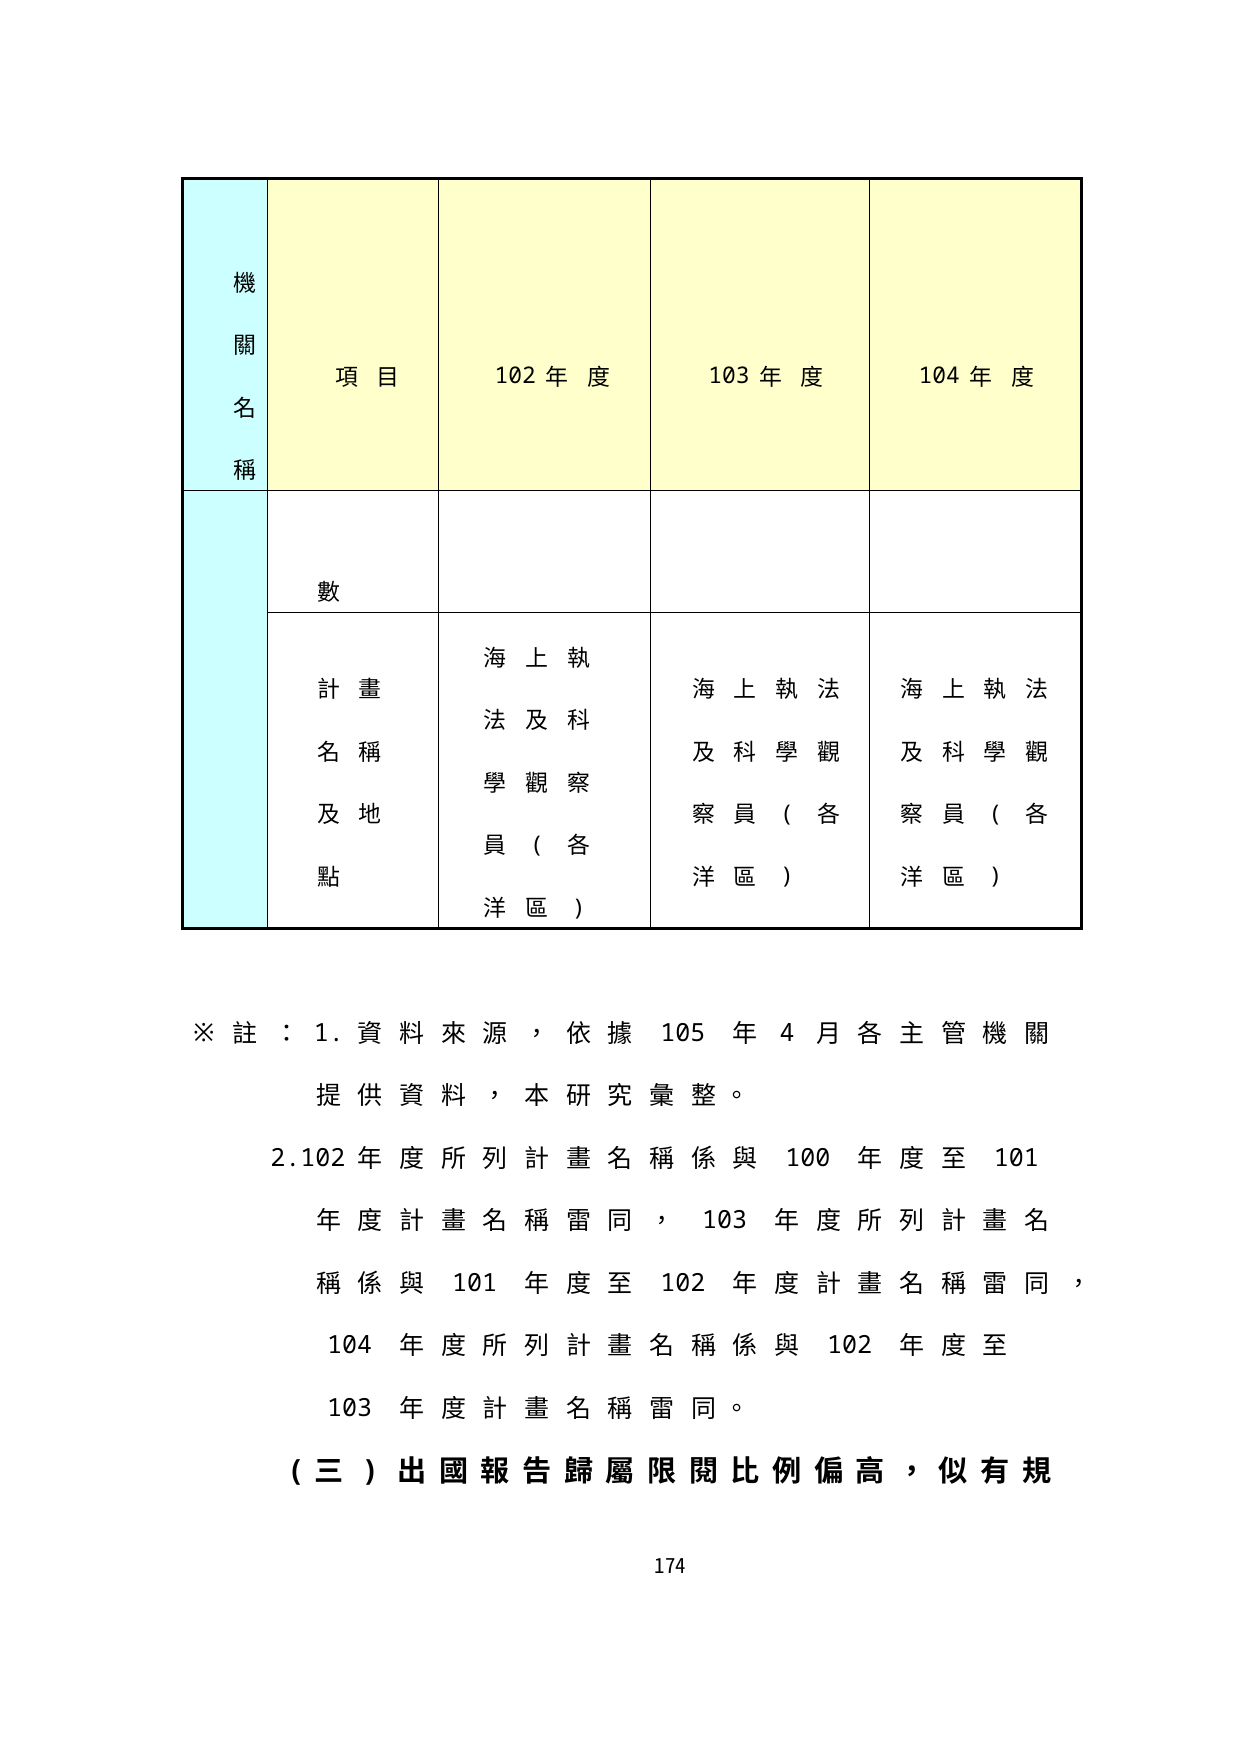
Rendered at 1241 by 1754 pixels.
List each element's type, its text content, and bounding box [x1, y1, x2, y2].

table_header 102年度 [439, 180, 650, 490]
table_header 103年度 [651, 180, 869, 490]
table_cell 計畫名稱及地點 [268, 613, 438, 927]
table_cell 海上執法及科學觀察員(各洋區) [651, 613, 869, 927]
table_cell 海上執法及科學觀察員(各洋區) [439, 613, 650, 927]
table_cell [184, 491, 267, 927]
table_header 104年度 [870, 180, 1080, 490]
table_cell [870, 491, 1080, 612]
text ※註：1.資料來源，依據105年4月各主管機關提供資料，本研究彙整。 [168, 990, 1058, 1115]
text (三)出國報告歸屬限閱比例偏高，似有規 [242, 1427, 1058, 1490]
table_cell 海上執法及科學觀察員(各洋區) [870, 613, 1080, 927]
text 2.102年度所列計畫名稱係與100年度至101年度計畫名稱雷同，103年度所列計畫名稱係與101年度至102年度計畫名稱雷同，104年度所列計畫名稱係與102年度至103年度計畫名稱雷同。 [242, 1115, 1058, 1427]
table_cell [439, 491, 650, 612]
table_header 項目 [268, 180, 438, 490]
table_cell 數 [268, 491, 438, 612]
table_cell [651, 491, 869, 612]
table_header 機關名稱 [184, 180, 267, 490]
